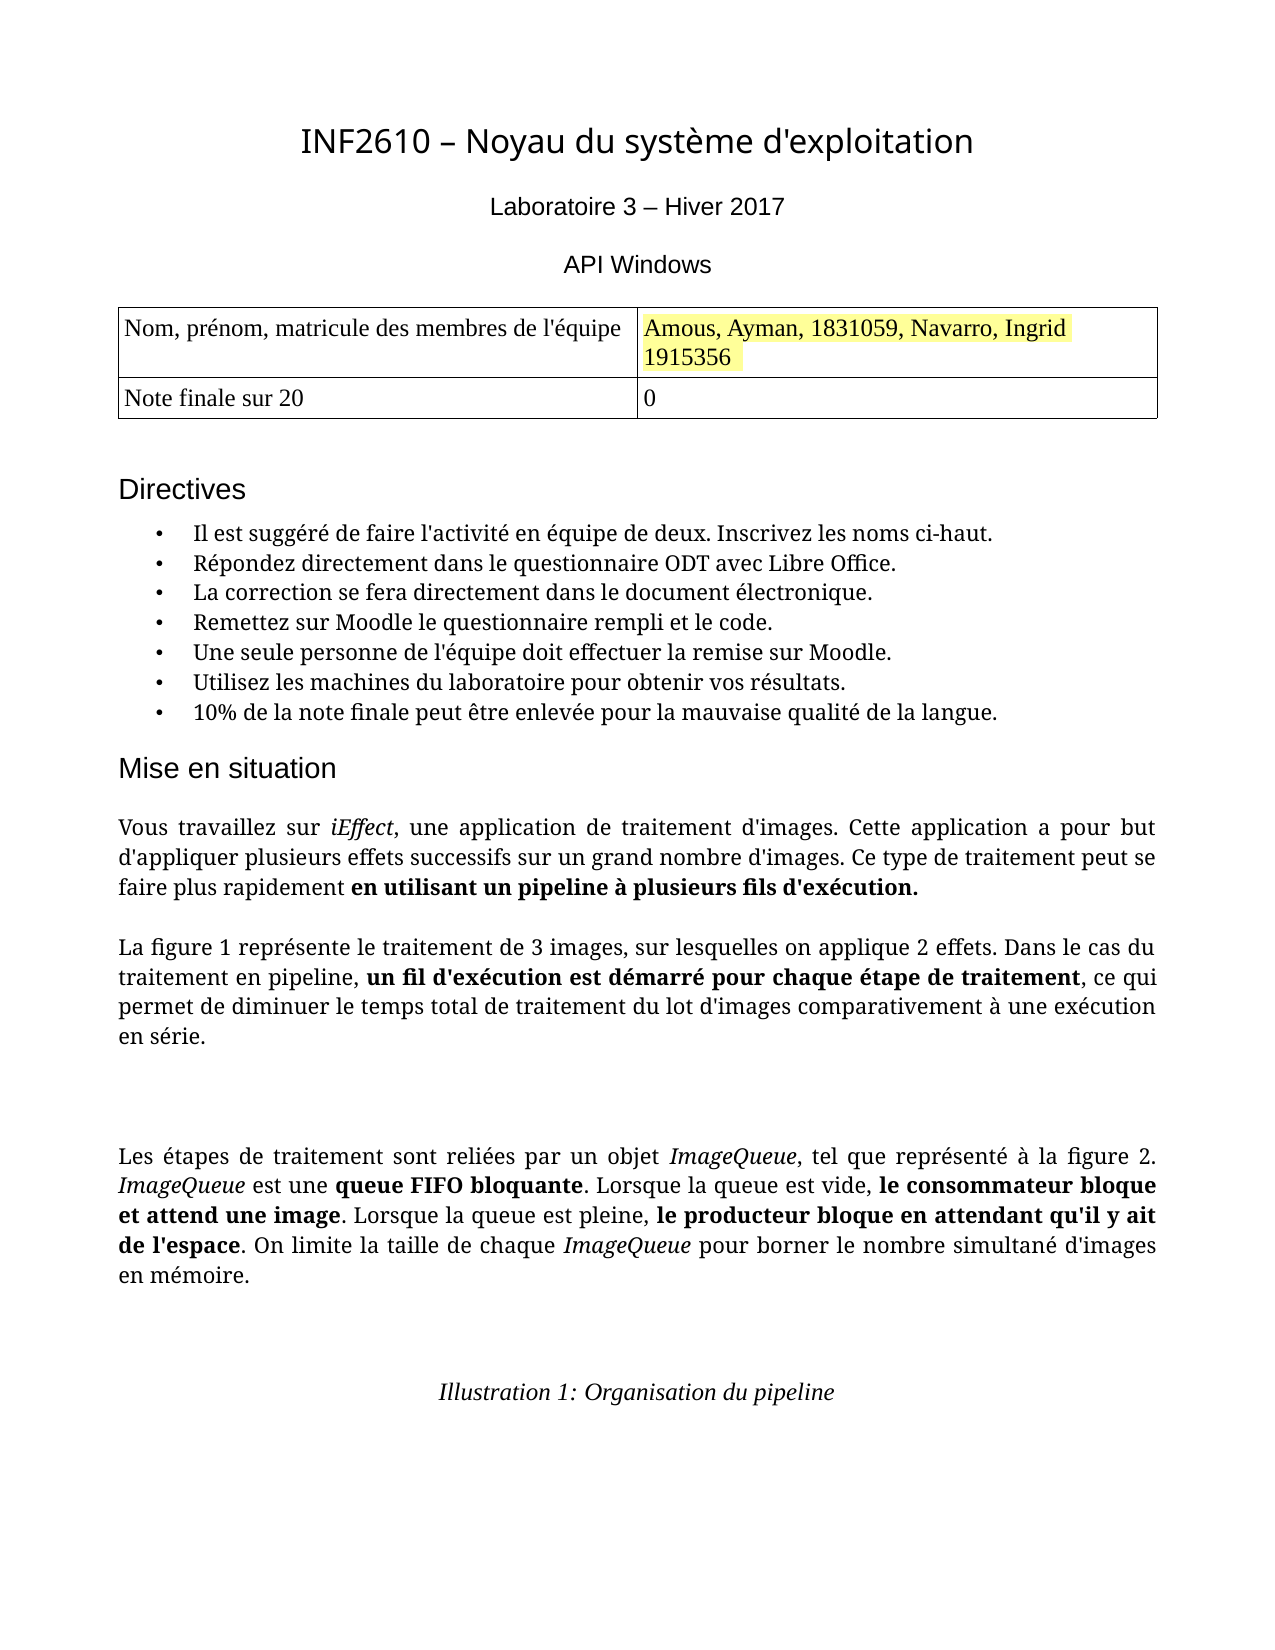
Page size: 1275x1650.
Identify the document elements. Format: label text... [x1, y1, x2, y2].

text La figure 1 représente le traitement de 3 images, sur lesquelles on applique 2 effets. Dans le cas du traitement en pipeline, un fil d'exécution est démarré pour chaque étape de traitement, ce qui permet de diminuer le temps total de traitement du lot d'images comparativement à une exécution en série. [118, 932, 1157, 1051]
list 10% de la note finale peut être enlevée pour la mauvaise qualité de la langue. [156, 697, 1157, 726]
text Illustration 1: Organisation du pipeline [118, 1377, 1157, 1406]
list Répondez directement dans le questionnaire ODT avec Libre Office. [156, 548, 1157, 577]
table_header Amous, Ayman, 1831059, Navarro, Ingrid 1915356 [638, 308, 1157, 377]
list Utilisez les machines du laboratoire pour obtenir vos résultats. [156, 667, 1157, 697]
subtitle Mise en situation [118, 751, 1157, 785]
list Remettez sur Moodle le questionnaire rempli et le code. [156, 607, 1157, 637]
table_cell Note finale sur 20 [119, 378, 637, 417]
list Il est suggéré de faire l'activité en équipe de deux. Inscrivez les noms ci-haut. [156, 518, 1157, 548]
list Une seule personne de l'équipe doit effectuer la remise sur Moodle. [156, 637, 1157, 667]
subtitle Directives [118, 472, 1157, 505]
text INF2610 – Noyau du système d'exploitation [118, 118, 1157, 163]
table_cell 0 [638, 378, 1157, 417]
table_header Nom, prénom, matricule des membres de l'équipe [119, 308, 637, 377]
text Vous travaillez sur iEffect, une application de traitement d'images. Cette application a pour but d'appliquer plusieurs effets successifs sur un grand nombre d'images. Ce type de traitement peut se faire plus rapidement en utilisant un pipeline à plusieurs fils d'exécution. [118, 812, 1157, 902]
text Les étapes de traitement sont reliées par un objet ImageQueue, tel que représenté à la figure 2. ImageQueue est une queue FIFO bloquante. Lorsque la queue est vide, le consommateur bloque et attend une image. Lorsque la queue est pleine, le producteur bloque en attendant qu'il y ait de l'espace. On limite la taille de chaque ImageQueue pour borner le nombre simultané d'images en mémoire. [118, 1141, 1157, 1290]
text Laboratoire 3 – Hiver 2017 [118, 192, 1157, 221]
text API Windows [118, 250, 1157, 278]
list La correction se fera directement dans le document électronique. [156, 577, 1157, 607]
